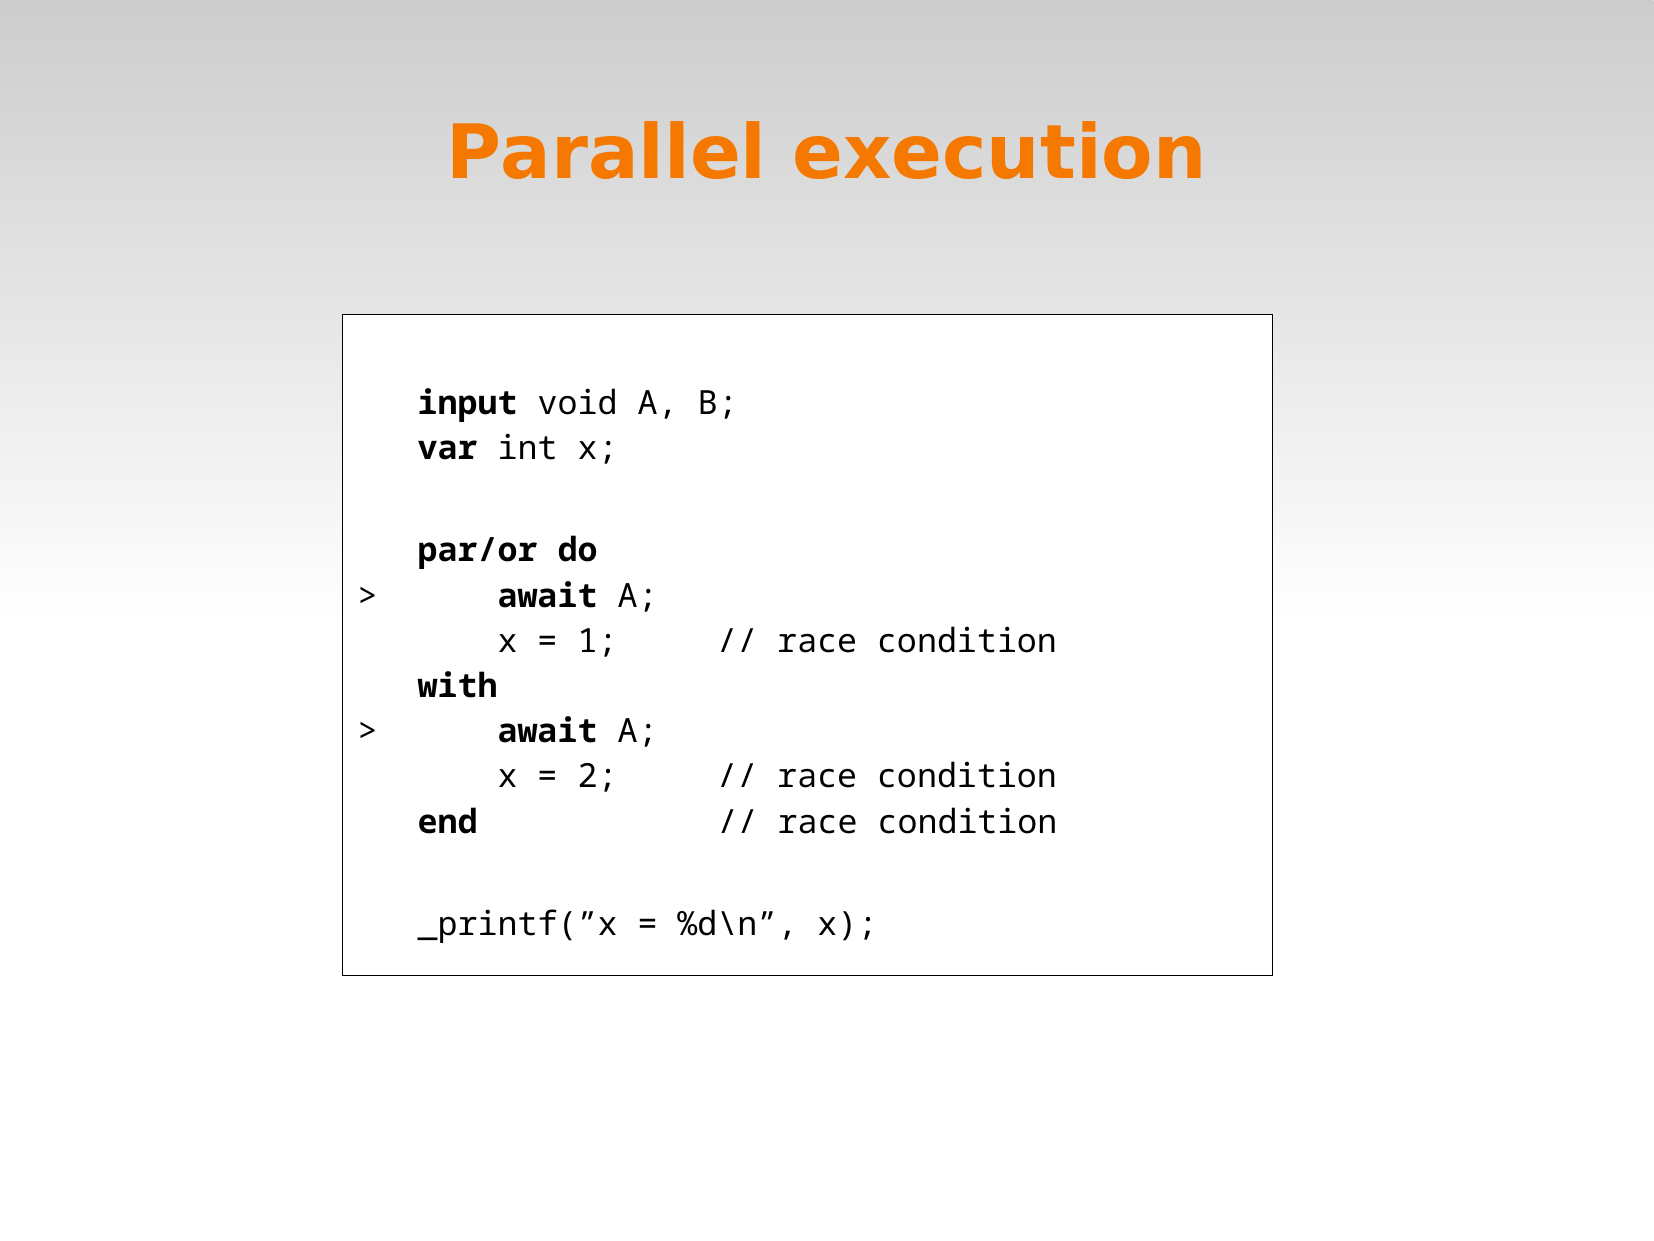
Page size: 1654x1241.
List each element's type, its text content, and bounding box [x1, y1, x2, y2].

title Parallel execution [82, 49, 1571, 257]
text_box input void A, B; var int x; par/or do > await A; x = 1; // race condition with > await A; x = 2; // race condition end // race condition _printf(”x = %d\n”, x); [342, 314, 1273, 976]
